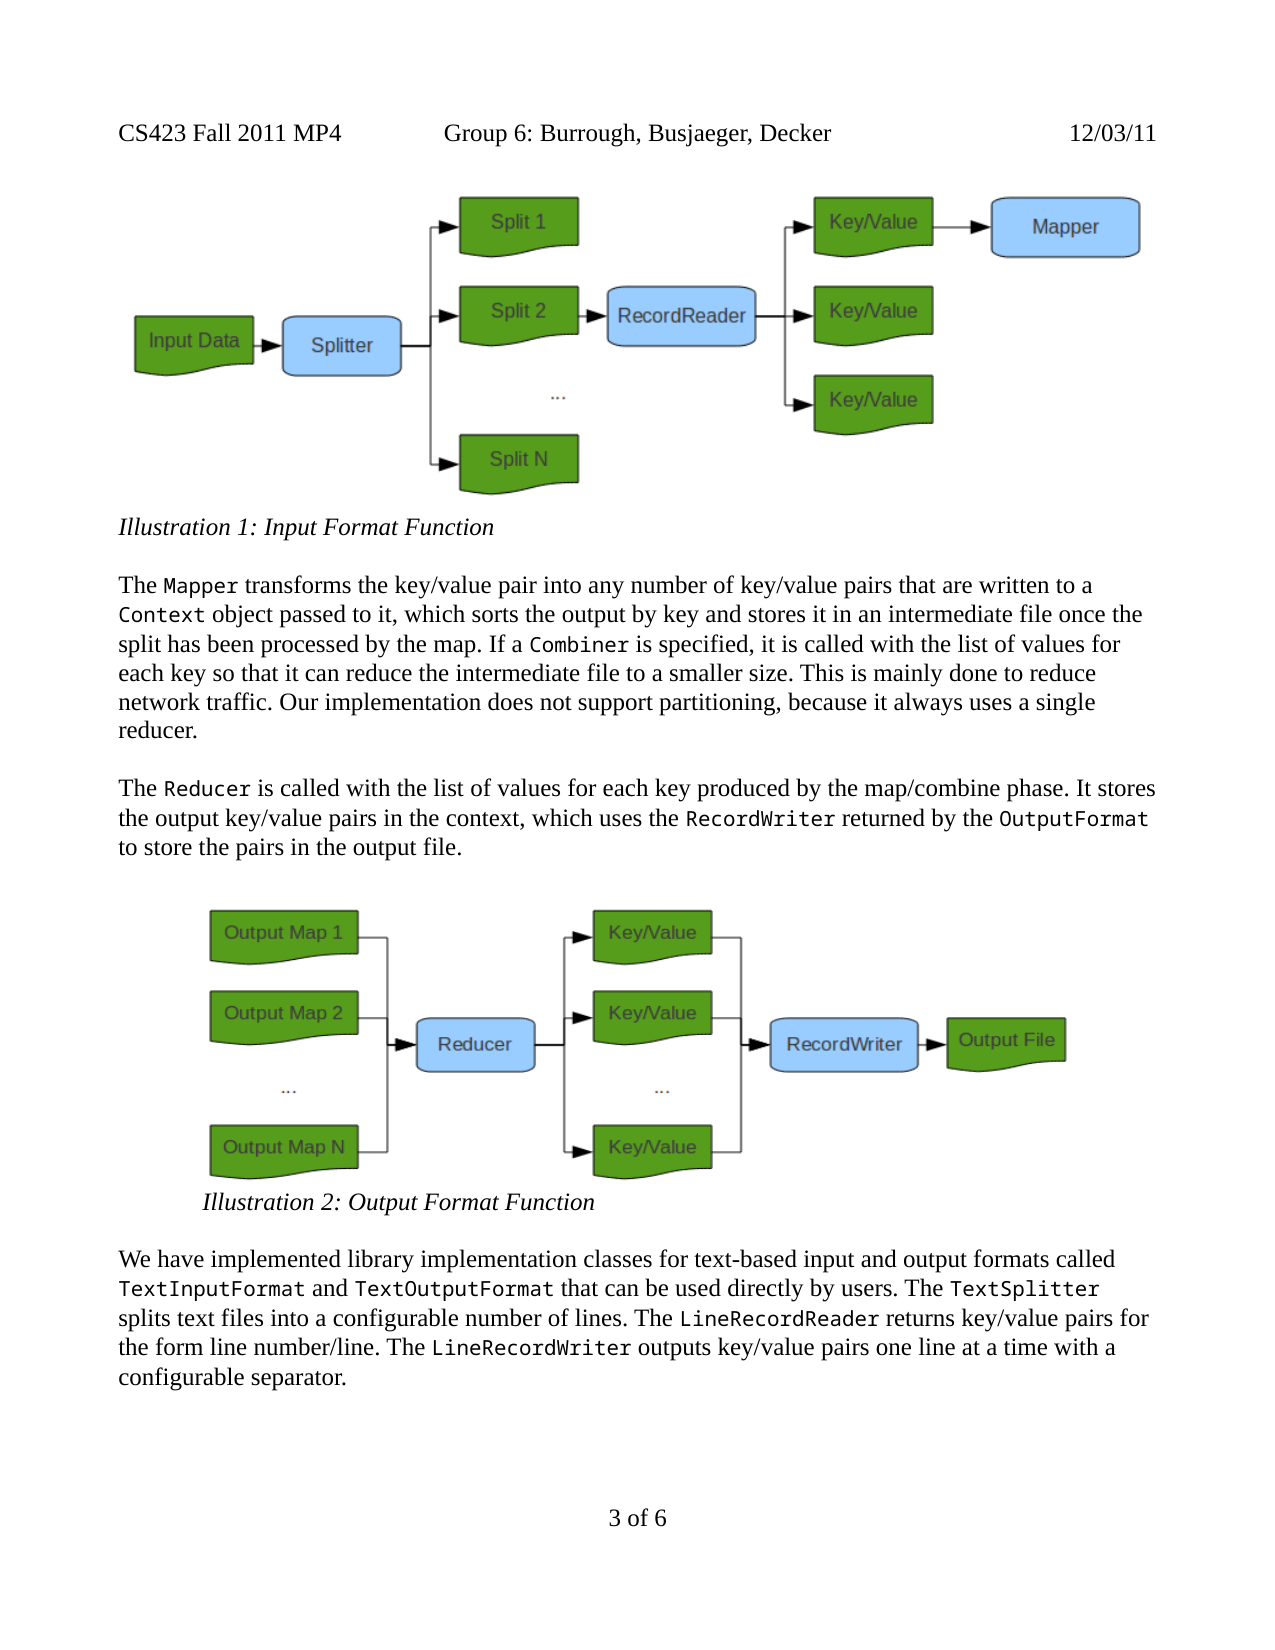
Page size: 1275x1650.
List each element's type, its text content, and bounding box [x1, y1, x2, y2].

text The Reducer is called with the list of values for each key produced by the map/combine phase. It stores the output key/value pairs in the context, which uses the RecordWriter returned by the OutputFormat to store the pairs in the output file. [118, 773, 1157, 861]
text The Mapper transforms the key/value pair into any number of key/value pairs that are written to a Context object passed to it, which sorts the output by key and stores it in an intermediate file once the split has been processed by the map. If a Combiner is specified, it is called with the list of values for each key so that it can reduce the intermediate file to a smaller size. This is mainly done to reduce network traffic. Our implementation does not support partitioning, because it always uses a single reducer. [118, 570, 1157, 744]
text We have implemented library implementation classes for text-based input and output formats called TextInputFormat and TextOutputFormat that can be used directly by users. The TextSplitter splits text files into a configurable number of lines. The LineRecordReader returns key/value pairs for the form line number/line. The LineRecordWriter outputs key/value pairs one line at a time with a configurable separator. [118, 1244, 1157, 1390]
text Illustration 2: Output Format Function [202, 1187, 1073, 1216]
picture [202, 902, 1074, 1187]
text Illustration 1: Input Format Function [118, 513, 1157, 541]
picture [118, 188, 1158, 513]
